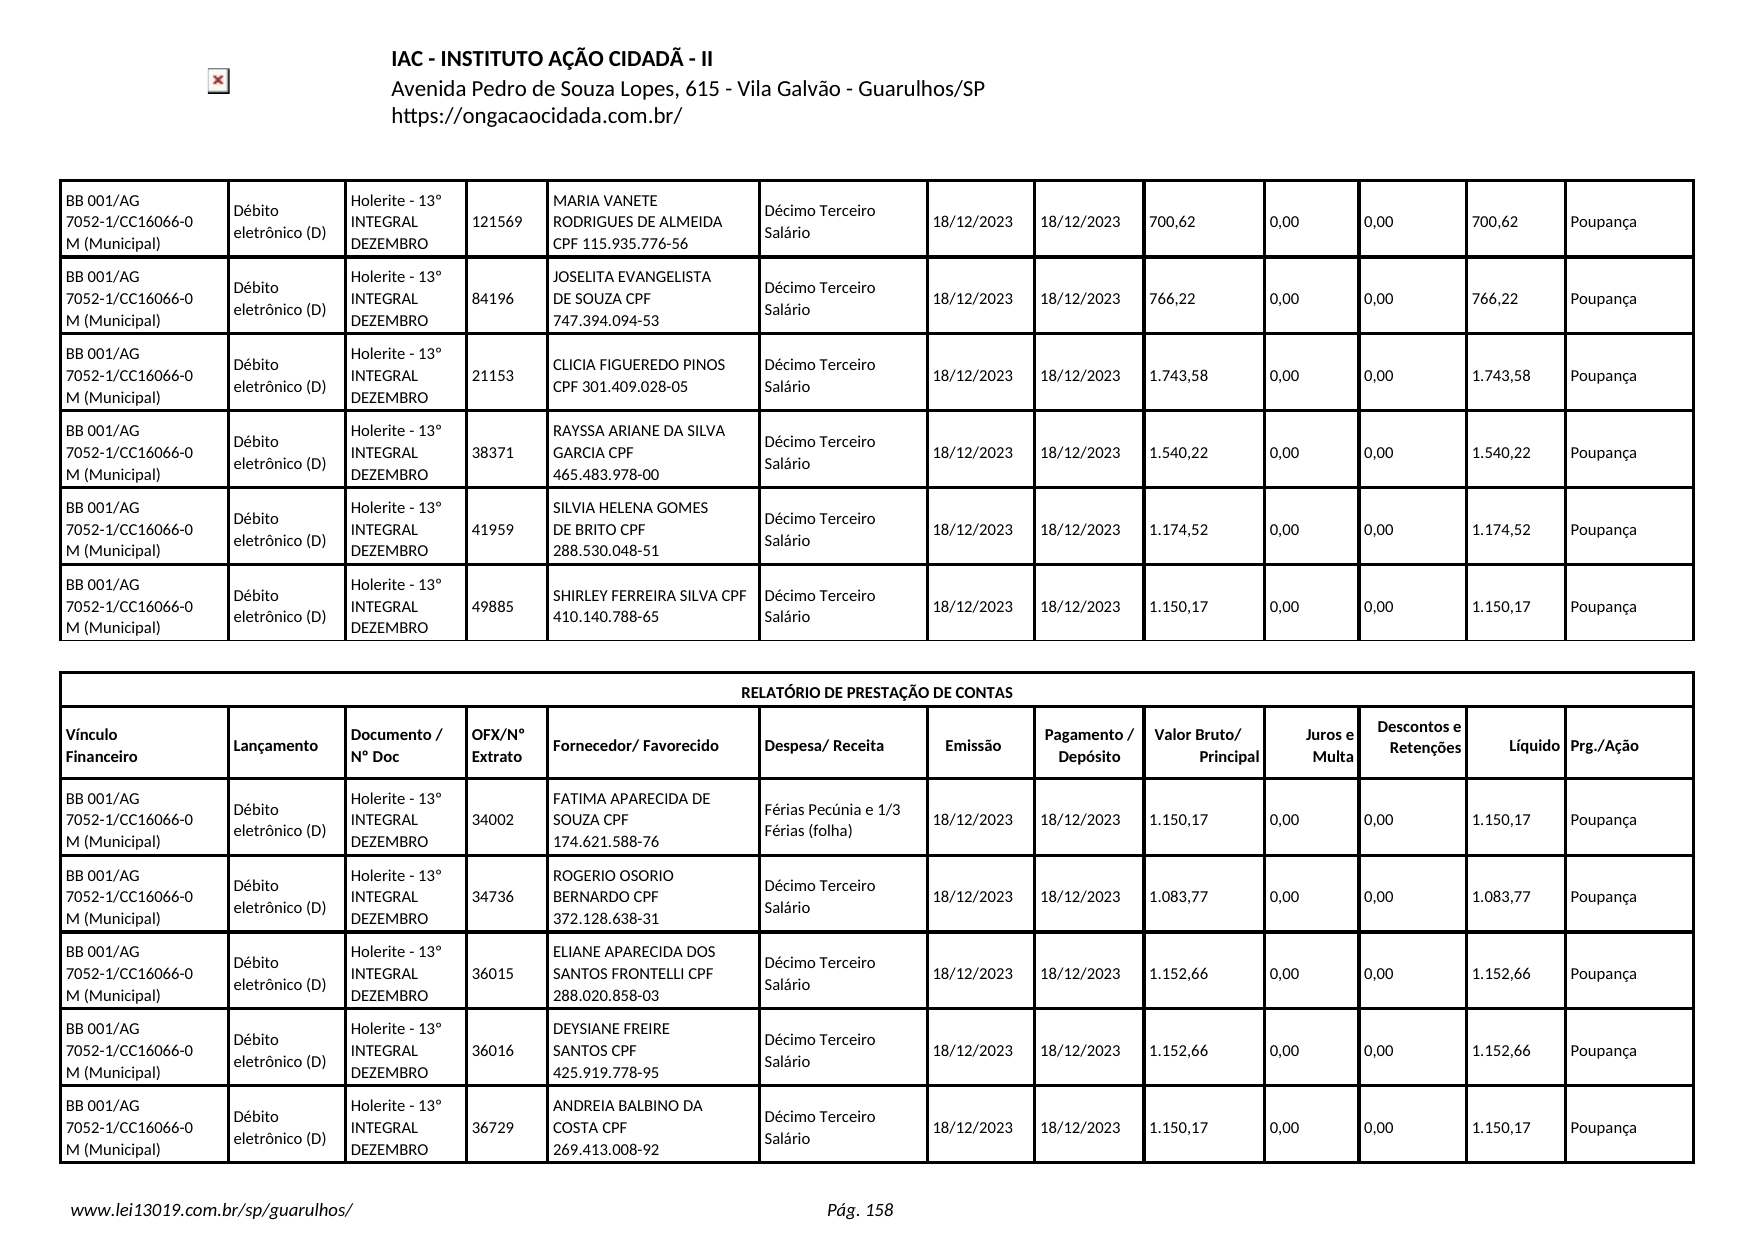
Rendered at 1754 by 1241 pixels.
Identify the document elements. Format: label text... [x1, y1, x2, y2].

table_cell SHIRLEY FERREIRA SILVA CPF 410.140.788-65 [549, 566, 758, 640]
table_cell 1.150,17 [1468, 780, 1564, 853]
table_cell 18/12/2023 [929, 259, 1033, 332]
table_cell Poupança [1567, 934, 1692, 1007]
table_cell 18/12/2023 [929, 182, 1033, 255]
table_cell ROGERIO OSORIO BERNARDO CPF 372.128.638-31 [549, 857, 758, 930]
table_cell 1.152,66 [1146, 1010, 1263, 1084]
table_cell BB 001/AG 7052-1/CC16066-0 M (Municipal) [62, 857, 227, 930]
table_cell Poupança [1567, 566, 1692, 640]
table_cell OFX/Nº Extrato [468, 708, 546, 777]
table_cell Prg./Ação [1567, 708, 1692, 777]
table_cell 34736 [468, 857, 546, 930]
table_cell 18/12/2023 [1036, 780, 1142, 853]
table_cell 0,00 [1361, 335, 1465, 409]
table_cell 18/12/2023 [1036, 1010, 1142, 1084]
table_cell Poupança [1567, 259, 1692, 332]
table_cell 36015 [468, 934, 546, 1007]
table_cell Décimo Terceiro Salário [761, 182, 926, 255]
table_cell 0,00 [1361, 1010, 1465, 1084]
table_cell 1.152,66 [1146, 934, 1263, 1007]
table_cell Décimo Terceiro Salário [761, 857, 926, 930]
table_cell Lançamento [230, 708, 344, 777]
table_cell DEYSIANE FREIRE SANTOS CPF 425.919.778-95 [549, 1010, 758, 1084]
table_cell SILVIA HELENA GOMES DE BRITO CPF 288.530.048-51 [549, 489, 758, 563]
table_cell 18/12/2023 [929, 489, 1033, 563]
table_cell 1.540,22 [1468, 412, 1564, 486]
table_cell Débito eletrônico (D) [230, 412, 344, 486]
table_cell Despesa/ Receita [761, 708, 926, 777]
table_cell 0,00 [1266, 934, 1357, 1007]
table_cell Décimo Terceiro Salário [761, 934, 926, 1007]
table_cell Débito eletrônico (D) [230, 1010, 344, 1084]
table_cell Holerite - 13º INTEGRAL DEZEMBRO [347, 259, 465, 332]
table_cell 700,62 [1146, 182, 1263, 255]
table_cell 18/12/2023 [929, 780, 1033, 853]
table_cell Poupança [1567, 335, 1692, 409]
table_cell 0,00 [1266, 566, 1357, 640]
table_cell BB 001/AG 7052-1/CC16066-0 M (Municipal) [62, 934, 227, 1007]
table_cell 0,00 [1361, 934, 1465, 1007]
table_cell 34002 [468, 780, 546, 853]
table_cell 0,00 [1266, 1010, 1357, 1084]
table_cell Débito eletrônico (D) [230, 182, 344, 255]
table_cell 766,22 [1146, 259, 1263, 332]
table_cell JOSELITA EVANGELISTA DE SOUZA CPF 747.394.094-53 [549, 259, 758, 332]
table_cell Valor Bruto/ Principal [1146, 708, 1263, 777]
table_cell Décimo Terceiro Salário [761, 1087, 926, 1161]
table_cell 0,00 [1266, 857, 1357, 930]
table_cell 0,00 [1266, 412, 1357, 486]
table_cell RAYSSA ARIANE DA SILVA GARCIA CPF 465.483.978-00 [549, 412, 758, 486]
table_cell 1.150,17 [1146, 780, 1263, 853]
table_cell Vínculo Financeiro [62, 708, 227, 777]
table_cell 49885 [468, 566, 546, 640]
table_cell Férias Pecúnia e 1/3 Férias (folha) [761, 780, 926, 853]
table_cell Poupança [1567, 857, 1692, 930]
table_cell 0,00 [1361, 1087, 1465, 1161]
table_cell 18/12/2023 [929, 1087, 1033, 1161]
table_cell 18/12/2023 [929, 412, 1033, 486]
table_cell 1.083,77 [1468, 857, 1564, 930]
table_cell 700,62 [1468, 182, 1564, 255]
table_cell Débito eletrônico (D) [230, 780, 344, 853]
table_cell 0,00 [1266, 259, 1357, 332]
table_cell Débito eletrônico (D) [230, 259, 344, 332]
table_cell Descontos e Retenções [1361, 708, 1465, 777]
table_cell Décimo Terceiro Salário [761, 489, 926, 563]
table_cell BB 001/AG 7052-1/CC16066-0 M (Municipal) [62, 566, 227, 640]
table_cell ELIANE APARECIDA DOS SANTOS FRONTELLI CPF 288.020.858-03 [549, 934, 758, 1007]
picture [207, 68, 230, 94]
table_cell Débito eletrônico (D) [230, 857, 344, 930]
table_cell Poupança [1567, 1010, 1692, 1084]
table_cell Décimo Terceiro Salário [761, 412, 926, 486]
table_cell 84196 [468, 259, 546, 332]
table_cell 0,00 [1361, 489, 1465, 563]
table_cell 18/12/2023 [929, 1010, 1033, 1084]
table_cell 18/12/2023 [929, 934, 1033, 1007]
table_cell 0,00 [1361, 412, 1465, 486]
table_cell 18/12/2023 [1036, 934, 1142, 1007]
table_cell MARIA VANETE RODRIGUES DE ALMEIDA CPF 115.935.776-56 [549, 182, 758, 255]
table_cell 41959 [468, 489, 546, 563]
table_cell Holerite - 13º INTEGRAL DEZEMBRO [347, 1010, 465, 1084]
table_cell Poupança [1567, 182, 1692, 255]
table_cell Holerite - 13º INTEGRAL DEZEMBRO [347, 934, 465, 1007]
table_cell 0,00 [1361, 857, 1465, 930]
table_cell 0,00 [1266, 780, 1357, 853]
table_cell 18/12/2023 [1036, 412, 1142, 486]
table_cell Débito eletrônico (D) [230, 934, 344, 1007]
table_cell 18/12/2023 [929, 857, 1033, 930]
table_cell 18/12/2023 [929, 335, 1033, 409]
table_cell Débito eletrônico (D) [230, 1087, 344, 1161]
table_cell Holerite - 13º INTEGRAL DEZEMBRO [347, 182, 465, 255]
table_cell 18/12/2023 [1036, 1087, 1142, 1161]
table_cell 1.540,22 [1146, 412, 1263, 486]
table_cell 1.174,52 [1146, 489, 1263, 563]
table_cell Décimo Terceiro Salário [761, 259, 926, 332]
table_cell 1.150,17 [1468, 566, 1564, 640]
table_cell 0,00 [1266, 489, 1357, 563]
table_cell BB 001/AG 7052-1/CC16066-0 M (Municipal) [62, 182, 227, 255]
table_cell 18/12/2023 [1036, 259, 1142, 332]
table_cell Poupança [1567, 412, 1692, 486]
table_cell Poupança [1567, 780, 1692, 853]
table_cell Pagamento / Depósito [1036, 708, 1142, 777]
table_cell Emissão [929, 708, 1033, 777]
table_cell Holerite - 13º INTEGRAL DEZEMBRO [347, 1087, 465, 1161]
table_cell 1.152,66 [1468, 934, 1564, 1007]
table_cell BB 001/AG 7052-1/CC16066-0 M (Municipal) [62, 259, 227, 332]
table_cell 1.152,66 [1468, 1010, 1564, 1084]
table_cell BB 001/AG 7052-1/CC16066-0 M (Municipal) [62, 412, 227, 486]
table_cell Holerite - 13º INTEGRAL DEZEMBRO [347, 335, 465, 409]
table_cell BB 001/AG 7052-1/CC16066-0 M (Municipal) [62, 489, 227, 563]
table_cell BB 001/AG 7052-1/CC16066-0 M (Municipal) [62, 1087, 227, 1161]
table_cell 1.150,17 [1468, 1087, 1564, 1161]
table_cell BB 001/AG 7052-1/CC16066-0 M (Municipal) [62, 780, 227, 853]
table_cell 1.150,17 [1146, 566, 1263, 640]
table_cell Holerite - 13º INTEGRAL DEZEMBRO [347, 412, 465, 486]
table_cell 1.174,52 [1468, 489, 1564, 563]
table_cell Holerite - 13º INTEGRAL DEZEMBRO [347, 780, 465, 853]
table_cell Juros e Multa [1266, 708, 1357, 777]
table_cell 0,00 [1266, 335, 1357, 409]
table_cell 121569 [468, 182, 546, 255]
table_cell 766,22 [1468, 259, 1564, 332]
table_cell Holerite - 13º INTEGRAL DEZEMBRO [347, 857, 465, 930]
table_cell Décimo Terceiro Salário [761, 1010, 926, 1084]
table_cell 18/12/2023 [1036, 857, 1142, 930]
table_cell 0,00 [1266, 182, 1357, 255]
table_cell ANDREIA BALBINO DA COSTA CPF 269.413.008-92 [549, 1087, 758, 1161]
table_cell Fornecedor/ Favorecido [549, 708, 758, 777]
table_header RELATÓRIO DE PRESTAÇÃO DE CONTAS [62, 674, 1692, 705]
table_cell Poupança [1567, 489, 1692, 563]
table_cell 36729 [468, 1087, 546, 1161]
table_cell Poupança [1567, 1087, 1692, 1161]
table_cell 0,00 [1361, 780, 1465, 853]
table_cell 0,00 [1361, 182, 1465, 255]
table_cell 36016 [468, 1010, 546, 1084]
table_cell 18/12/2023 [1036, 566, 1142, 640]
table_cell Holerite - 13º INTEGRAL DEZEMBRO [347, 489, 465, 563]
table_cell 21153 [468, 335, 546, 409]
table_cell 38371 [468, 412, 546, 486]
table_cell CLICIA FIGUEREDO PINOS CPF 301.409.028-05 [549, 335, 758, 409]
table_cell 18/12/2023 [1036, 489, 1142, 563]
table_cell 1.150,17 [1146, 1087, 1263, 1161]
table_cell 0,00 [1266, 1087, 1357, 1161]
table_cell 18/12/2023 [929, 566, 1033, 640]
table_cell 0,00 [1361, 259, 1465, 332]
table_cell 18/12/2023 [1036, 335, 1142, 409]
table_cell Débito eletrônico (D) [230, 566, 344, 640]
table_cell Documento / Nº Doc [347, 708, 465, 777]
table_cell 0,00 [1361, 566, 1465, 640]
table_cell 1.743,58 [1146, 335, 1263, 409]
table_cell BB 001/AG 7052-1/CC16066-0 M (Municipal) [62, 335, 227, 409]
table_cell Holerite - 13º INTEGRAL DEZEMBRO [347, 566, 465, 640]
table_cell 1.743,58 [1468, 335, 1564, 409]
table_cell Débito eletrônico (D) [230, 335, 344, 409]
table_cell BB 001/AG 7052-1/CC16066-0 M (Municipal) [62, 1010, 227, 1084]
table_cell 18/12/2023 [1036, 182, 1142, 255]
table_cell Líquido [1468, 708, 1564, 777]
table_cell 1.083,77 [1146, 857, 1263, 930]
table_cell Décimo Terceiro Salário [761, 335, 926, 409]
table_cell FATIMA APARECIDA DE SOUZA CPF 174.621.588-76 [549, 780, 758, 853]
table_cell Décimo Terceiro Salário [761, 566, 926, 640]
table_cell Débito eletrônico (D) [230, 489, 344, 563]
